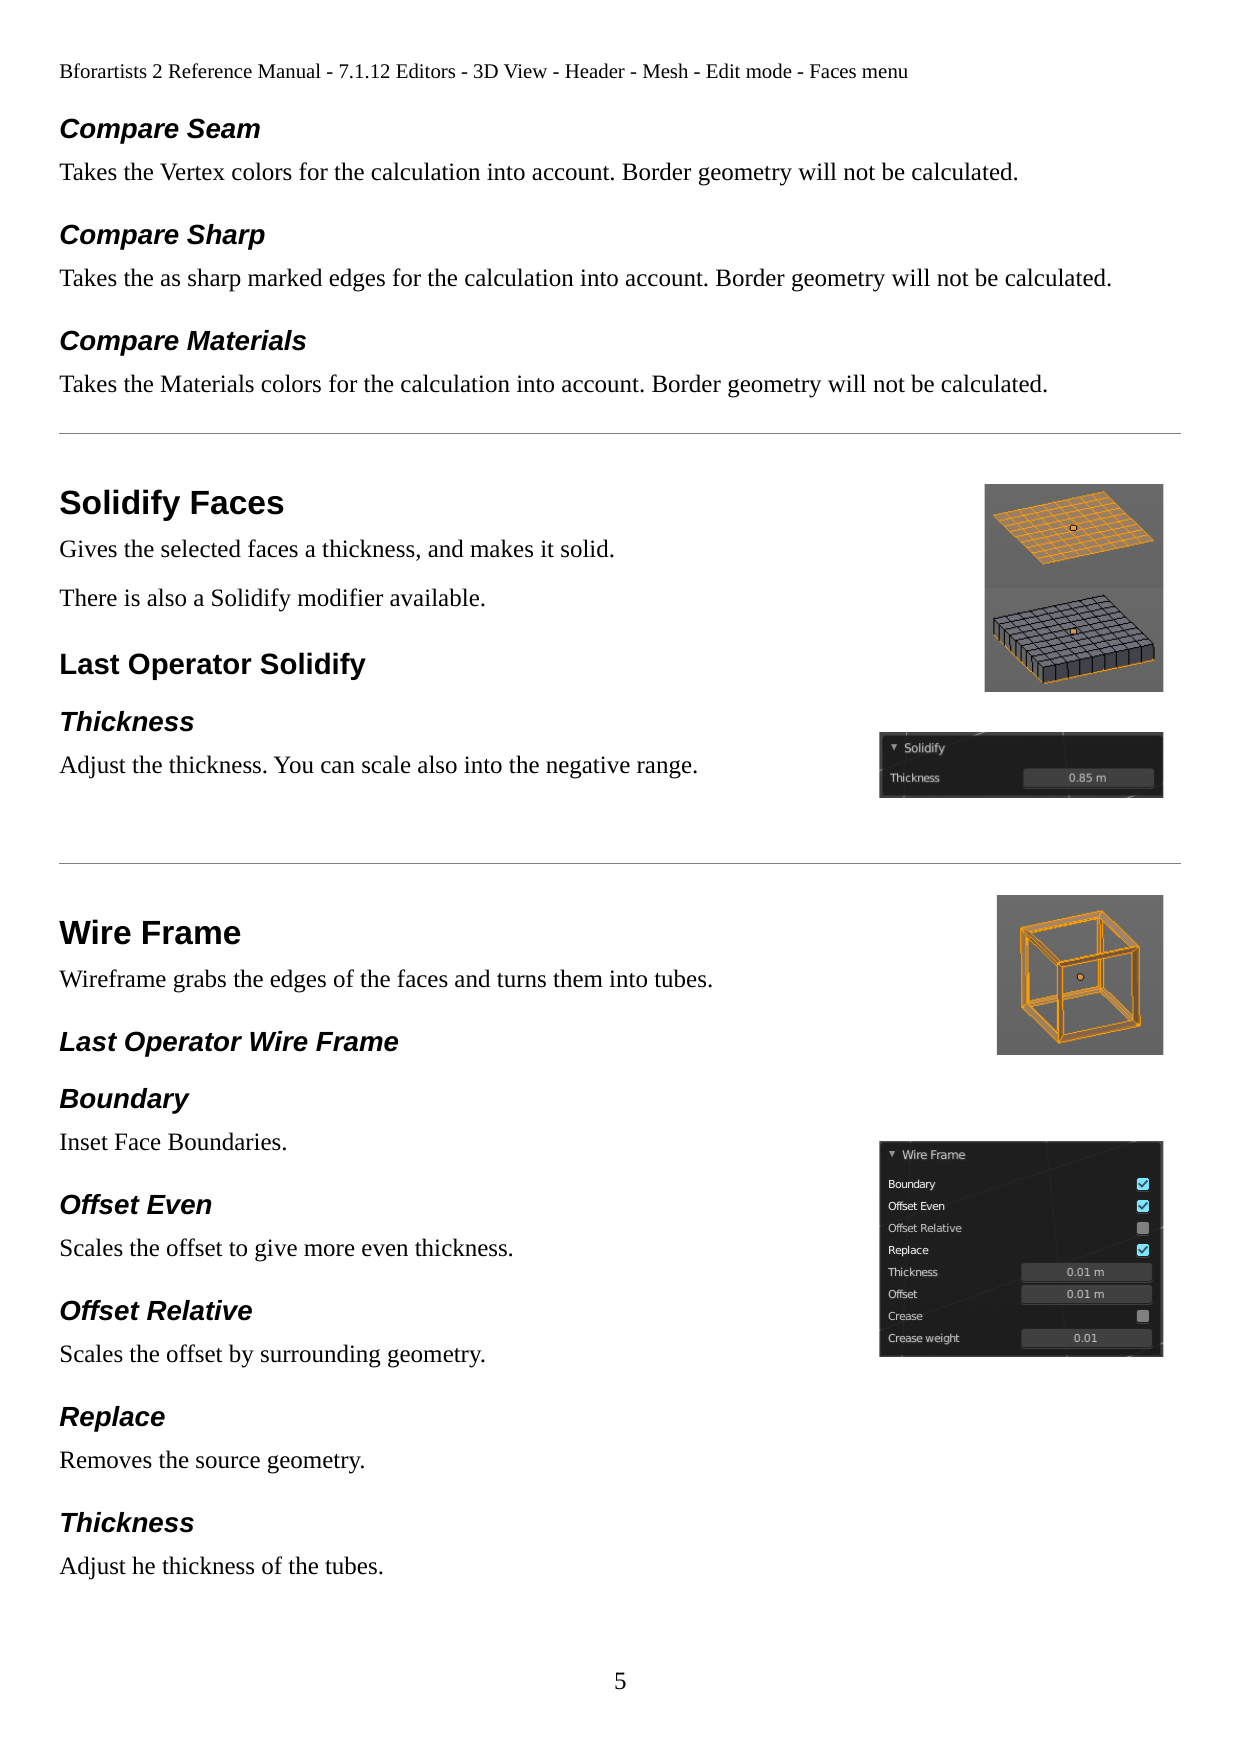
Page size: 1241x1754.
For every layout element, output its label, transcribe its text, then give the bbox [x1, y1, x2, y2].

subtitle Wire Frame [59, 913, 996, 952]
text Adjust the thickness. You can scale also into the negative range. [59, 750, 879, 779]
picture [879, 732, 1164, 798]
text Wireframe grabs the edges of the faces and turns them into tubes. [59, 964, 996, 993]
subtitle Replace [59, 1400, 1181, 1432]
subtitle [1164, 913, 1181, 952]
text Adjust he thickness of the tubes. [59, 1551, 1181, 1579]
subtitle Thickness [59, 1506, 1181, 1538]
picture [996, 895, 1164, 1055]
text Takes the Vertex colors for the calculation into account. Border geometry will not be calculated. [59, 157, 1181, 186]
subtitle Thickness [59, 706, 1181, 737]
subtitle [1164, 1188, 1181, 1220]
subtitle Compare Materials [59, 324, 1181, 356]
subtitle Offset Relative [59, 1294, 879, 1326]
subtitle Offset Even [59, 1188, 879, 1220]
text Takes the Materials colors for the calculation into account. Border geometry will not be calculated. [59, 369, 1181, 398]
subtitle [1164, 647, 1181, 681]
subtitle Solidify Faces [59, 483, 1181, 522]
text Inset Face Boundaries. [59, 1127, 1181, 1156]
subtitle Last Operator Solidify [59, 647, 984, 681]
text There is also a Solidify modifier available. [59, 583, 984, 612]
subtitle [1164, 1294, 1181, 1326]
subtitle Compare Sharp [59, 218, 1181, 250]
picture [879, 1141, 1164, 1357]
subtitle Compare Seam [59, 113, 1181, 144]
text Gives the selected faces a thickness, and makes it solid. [59, 534, 984, 563]
picture [984, 484, 1164, 692]
text Scales the offset to give more even thickness. [59, 1233, 879, 1262]
text Removes the source geometry. [59, 1445, 1181, 1473]
text Scales the offset by surrounding geometry. [59, 1339, 1181, 1368]
subtitle Boundary [59, 1083, 1181, 1114]
text Takes the as sharp marked edges for the calculation into account. Border geometry will not be calculated. [59, 263, 1181, 292]
subtitle Last Operator Wire Frame [59, 1026, 1181, 1058]
